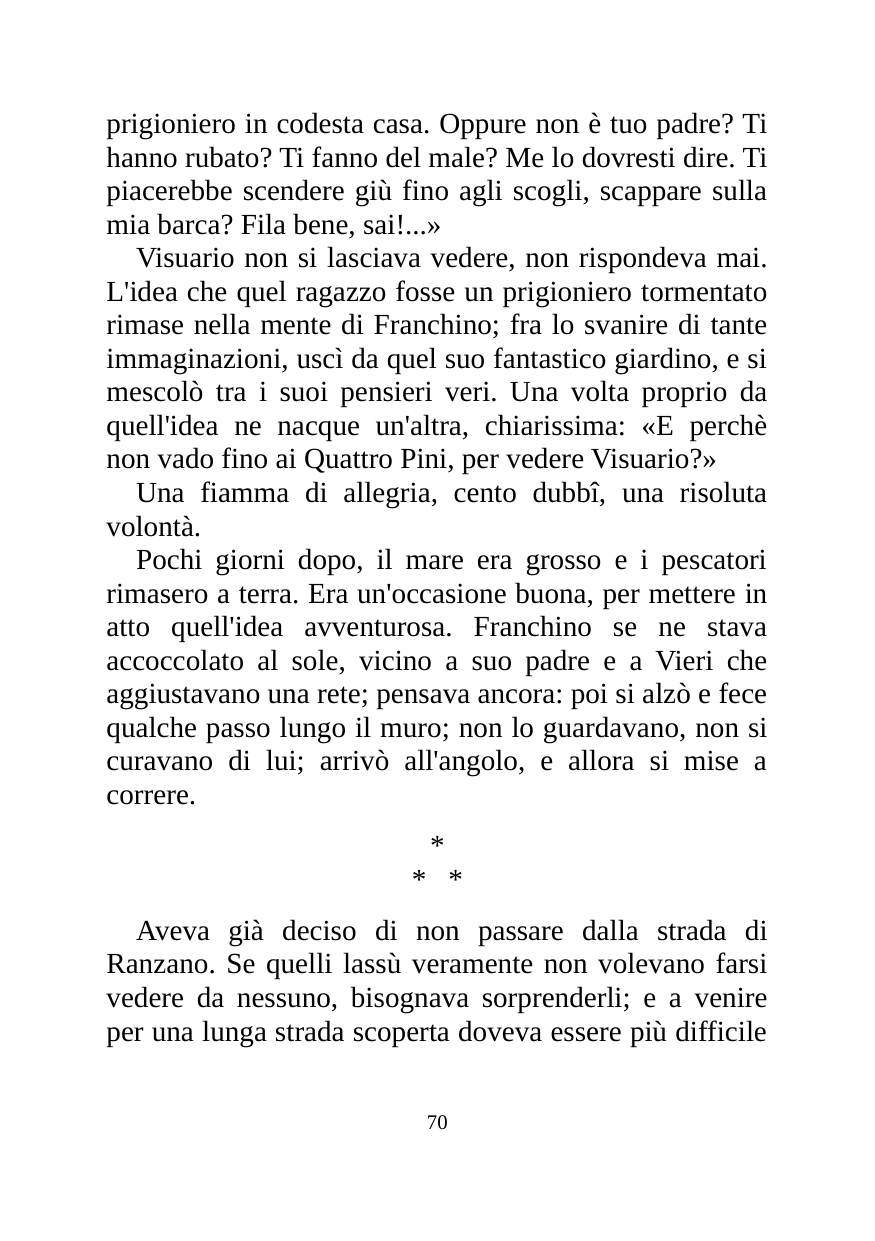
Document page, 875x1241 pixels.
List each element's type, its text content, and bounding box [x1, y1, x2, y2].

text Visuario non si lasciava vedere, non rispondeva mai. L'idea che quel ragazzo fosse un prigioniero tormentato rimase nella mente di Franchino; fra lo svanire di tante immaginazioni, uscì da quel suo fantastico giardino, e si mescolò tra i suoi pensieri veri. Una volta proprio da quell'idea ne nacque un'altra, chiarissima: «E perchè non vado fino ai Quattro Pini, per vedere Visuario?» [106, 240, 768, 475]
text Pochi giorni dopo, il mare era grosso e i pescatori rimasero a terra. Era un'occasione buona, per mettere in atto quell'idea avventurosa. Franchino se ne stava accoccolato al sole, vicino a suo padre e a Vieri che aggiustavano una rete; pensava ancora: poi si alzò e fece qualche passo lungo il muro; non lo guardavano, non si curavano di lui; arrivò all'angolo, e allora si mise a correre. [106, 542, 768, 811]
text prigioniero in codesta casa. Oppure non è tuo padre? Ti hanno rubato? Ti fanno del male? Me lo dovresti dire. Ti piacerebbe scendere giù fino agli scogli, scappare sulla mia barca? Fila bene, sai!...» [106, 106, 768, 240]
text * * * [106, 828, 768, 895]
text Aveva già deciso di non passare dalla strada di Ranzano. Se quelli lassù veramente non volevano farsi vedere da nessuno, bisognava sorprenderli; e a venire per una lunga strada scoperta doveva essere più difficile [106, 913, 768, 1047]
text Una fiamma di allegria, cento dubbî, una risoluta volontà. [106, 475, 768, 542]
